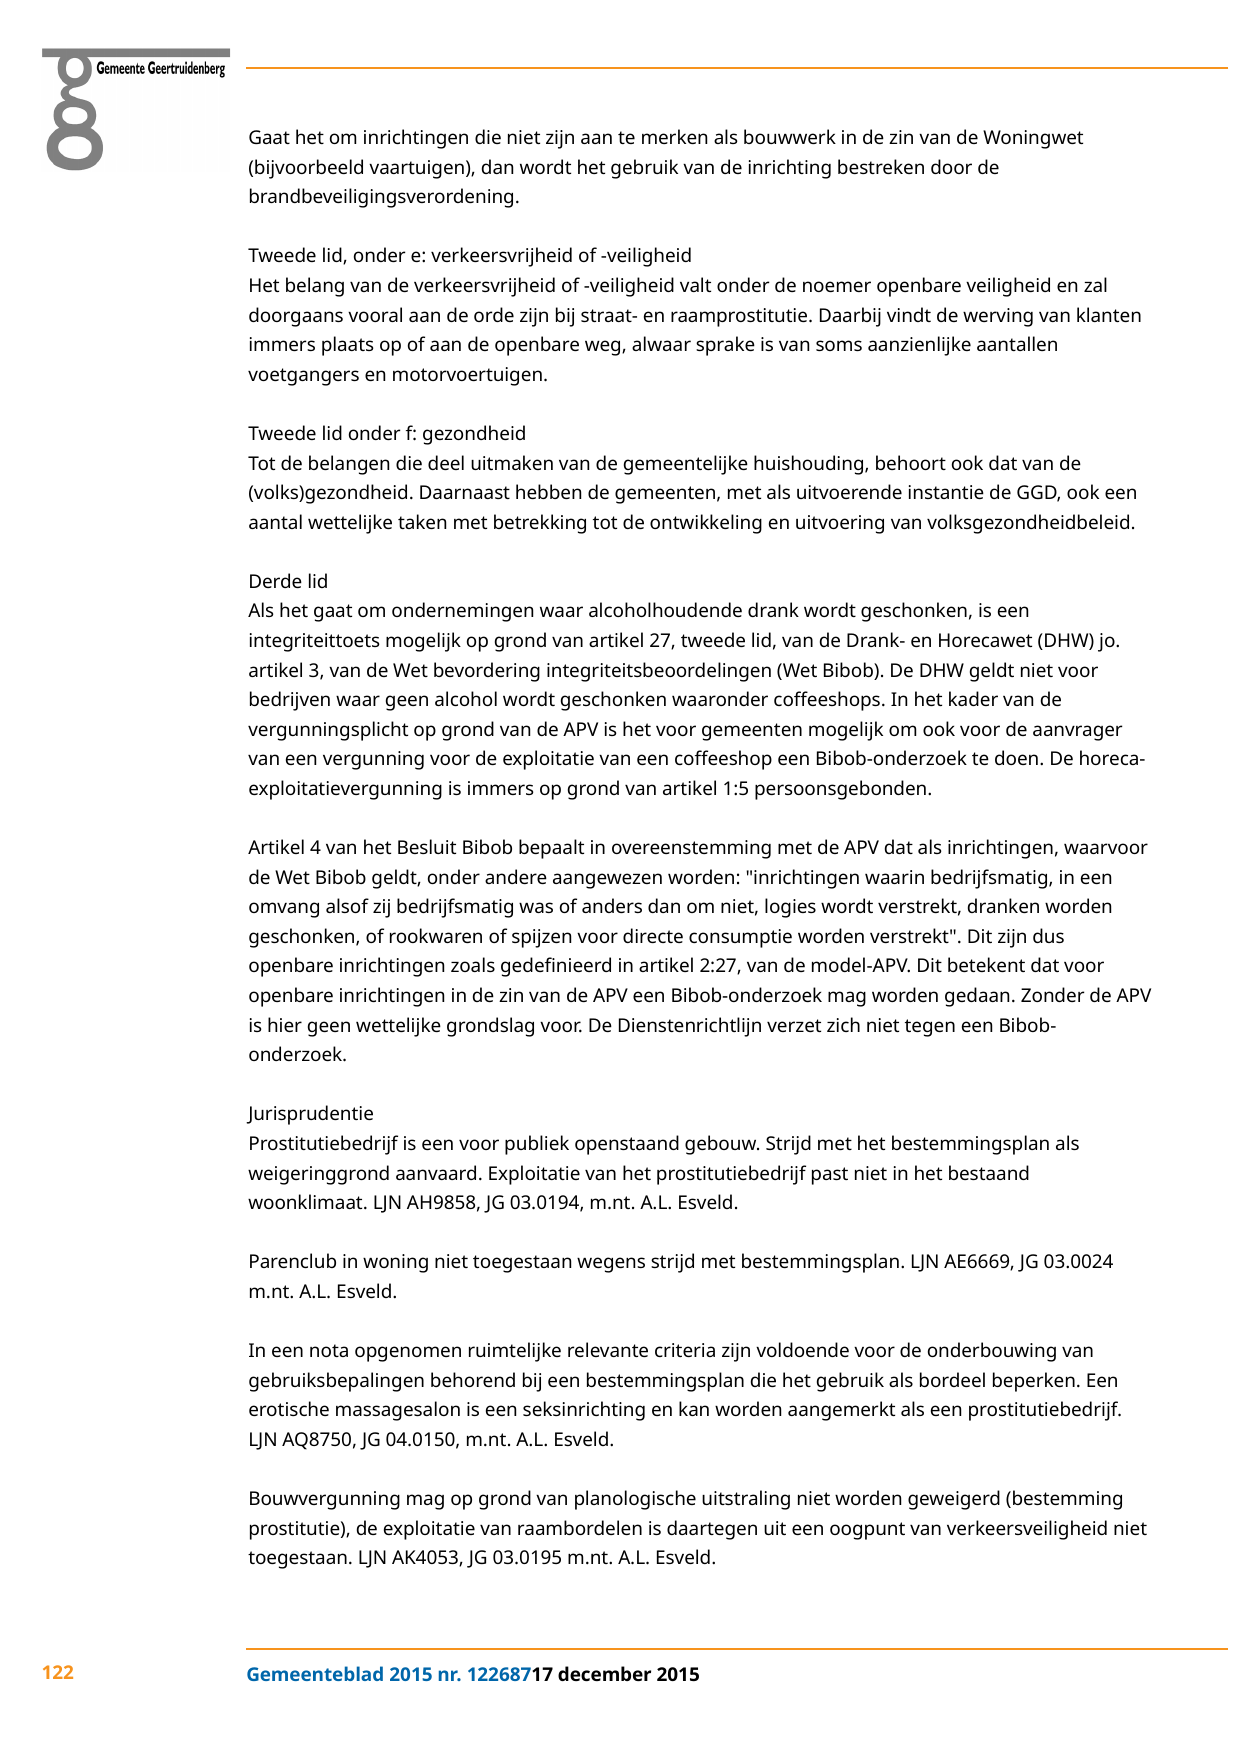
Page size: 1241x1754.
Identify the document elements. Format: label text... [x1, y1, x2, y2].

text Tweede lid, onder e: verkeersvrijheid of -veiligheid [248, 243, 1152, 268]
text Als het gaat om ondernemingen waar alcoholhoudende drank wordt geschonken, is een integriteittoets mogelijk op grond van artikel 27, tweede lid, van de Drank- en Horecawet (DHW) jo. artikel 3, van de Wet bevordering integriteitsbeoordelingen (Wet Bibob). De DHW geldt niet voor bedrijven waar geen alcohol wordt geschonken waaronder coffeeshops. In het kader van de vergunningsplicht op grond van de APV is het voor gemeenten mogelijk om ook voor de aanvrager van een vergunning voor de exploitatie van een coffeeshop een Bibob-onderzoek te doen. De horeca-exploitatievergunning is immers op grond van artikel 1:5 persoonsgebonden. [248, 598, 1152, 801]
text Tot de belangen die deel uitmaken van de gemeentelijke huishouding, behoort ook dat van de (volks)gezondheid. Daarnaast hebben de gemeenten, met als uitvoerende instantie de GGD, ook een aantal wettelijke taken met betrekking tot de ontwikkeling en uitvoering van volksgezondheidbeleid. [248, 450, 1152, 535]
text Artikel 4 van het Besluit Bibob bepaalt in overeenstemming met de APV dat als inrichtingen, waarvoor de Wet Bibob geldt, onder andere aangewezen worden: "inrichtingen waarin bedrijfsmatig, in een omvang alsof zij bedrijfsmatig was of anders dan om niet, logies wordt verstrekt, dranken worden geschonken, of rookwaren of spijzen voor directe consumptie worden verstrekt". Dit zijn dus openbare inrichtingen zoals gedefinieerd in artikel 2:27, van de model-APV. Dit betekent dat voor openbare inrichtingen in de zin van de APV een Bibob-onderzoek mag worden gedaan. Zonder de APV is hier geen wettelijke grondslag voor. De Dienstenrichtlijn verzet zich niet tegen een Bibob-onderzoek. [248, 834, 1152, 1067]
text Het belang van de verkeersvrijheid of -veiligheid valt onder de noemer openbare veiligheid en zal doorgaans vooral aan de orde zijn bij straat- en raamprostitutie. Daarbij vindt de werving van klanten immers plaats op of aan de openbare weg, alwaar sprake is van soms aanzienlijke aantallen voetgangers en motorvoertuigen. [248, 272, 1152, 387]
picture [41, 47, 231, 172]
text Bouwvergunning mag op grond van planologische uitstraling niet worden geweigerd (bestemming prostitutie), de exploitatie van raambordelen is daartegen uit een oogpunt van verkeersveiligheid niet toegestaan. LJN AK4053, JG 03.0195 m.nt. A.L. Esveld. [248, 1485, 1152, 1570]
text Parenclub in woning niet toegestaan wegens strijd met bestemmingsplan. LJN AE6669, JG 03.0024 m.nt. A.L. Esveld. [248, 1248, 1152, 1304]
text Derde lid [248, 568, 1152, 594]
text Gaat het om inrichtingen die niet zijn aan te merken als bouwwerk in de zin van de Woningwet (bijvoorbeeld vaartuigen), dan wordt het gebruik van de inrichting bestreken door de brandbeveiligingsverordening. [248, 124, 1152, 209]
text Jurisprudentie [248, 1101, 1152, 1126]
text In een nota opgenomen ruimtelijke relevante criteria zijn voldoende voor de onderbouwing van gebruiksbepalingen behorend bij een bestemmingsplan die het gebruik als bordeel beperken. Een erotische massagesalon is een seksinrichting en kan worden aangemerkt als een prostitutiebedrijf. LJN AQ8750, JG 04.0150, m.nt. A.L. Esveld. [248, 1337, 1152, 1452]
text Tweede lid onder f: gezondheid [248, 420, 1152, 446]
text Prostitutiebedrijf is een voor publiek openstaand gebouw. Strijd met het bestemmingsplan als weigeringgrond aanvaard. Exploitatie van het prostitutiebedrijf past niet in het bestaand woonklimaat. LJN AH9858, JG 03.0194, m.nt. A.L. Esveld. [248, 1130, 1152, 1215]
